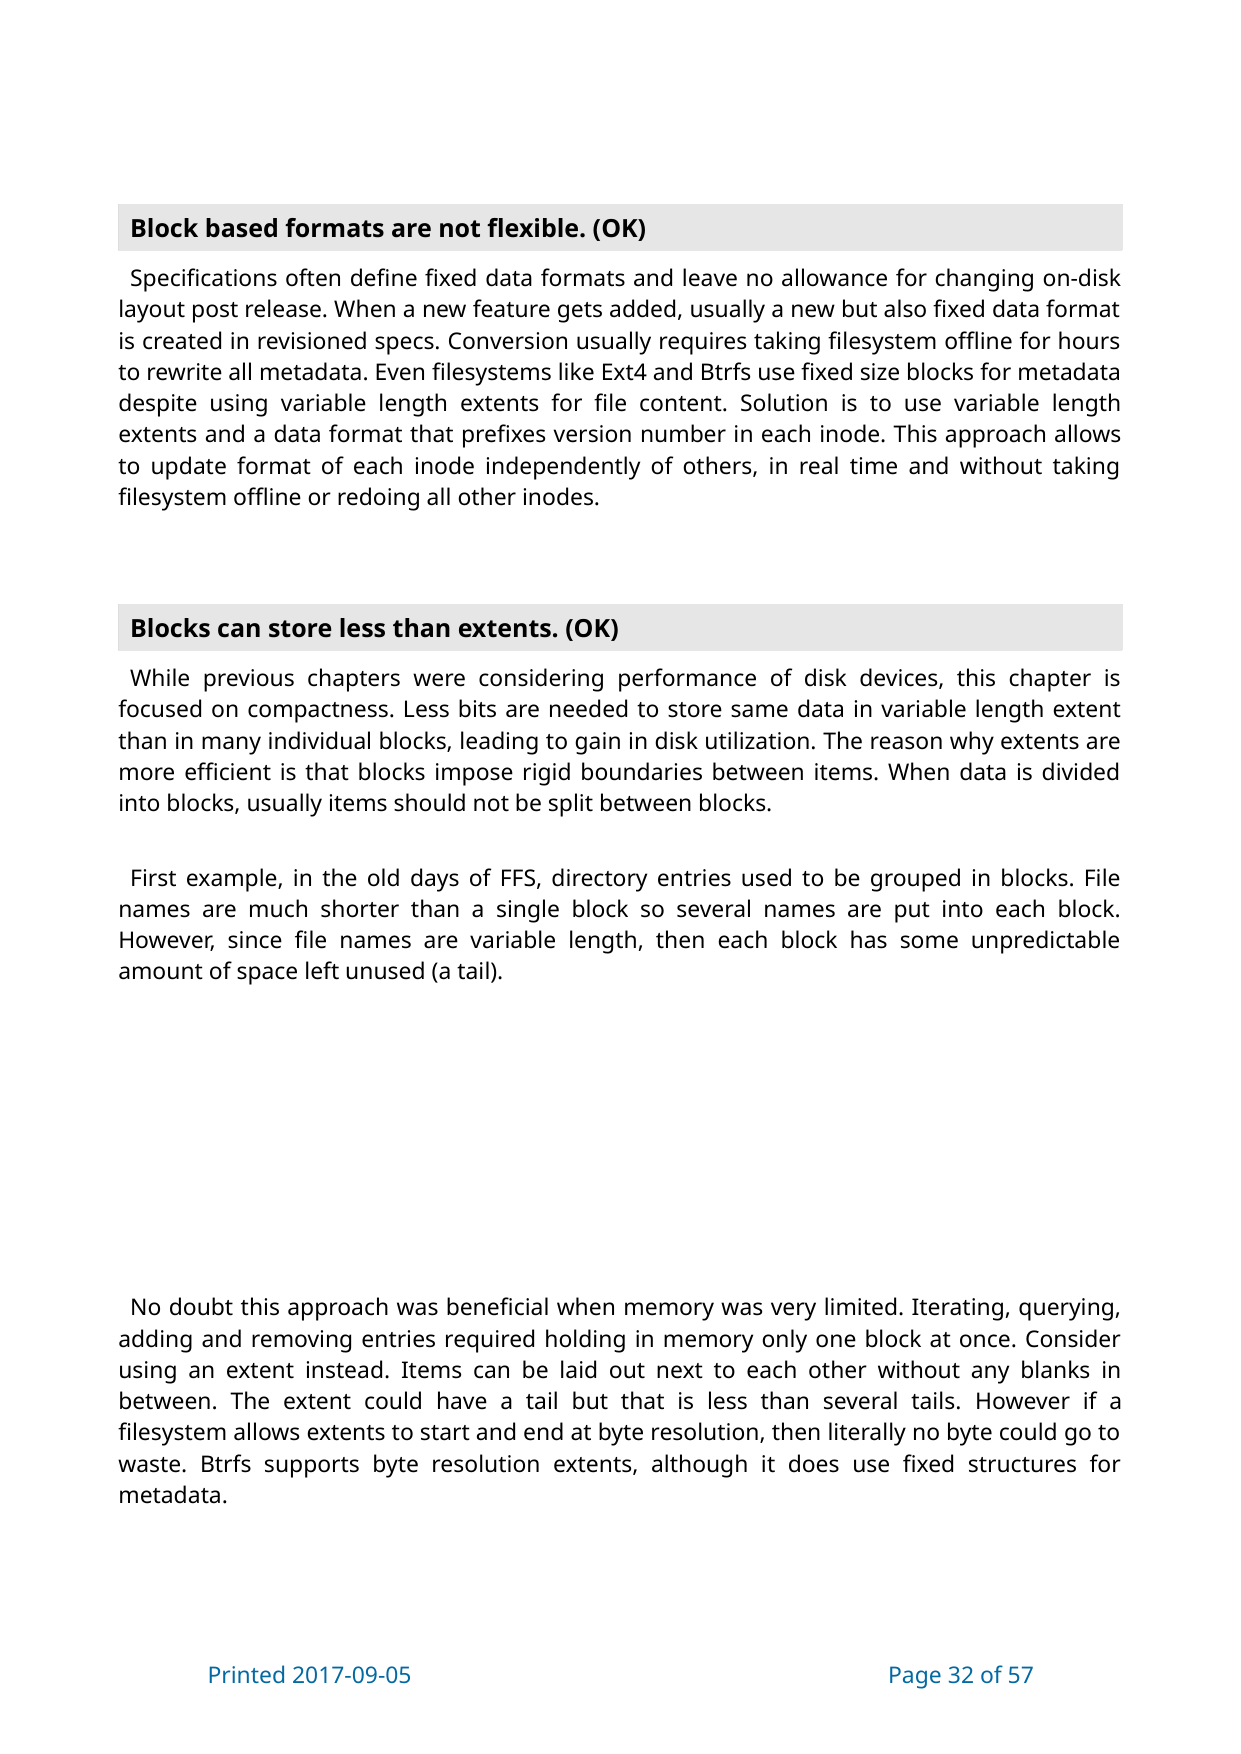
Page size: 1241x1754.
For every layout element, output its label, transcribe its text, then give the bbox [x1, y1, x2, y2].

subtitle Blocks can store less than extents. (OK) [119, 605, 1122, 650]
text No doubt this approach was beneficial when memory was very limited. Iterating, querying, adding and removing entries required holding in memory only one block at once. Consider using an extent instead. Items can be laid out next to each other without any blanks in between. The extent could have a tail but that is less than several tails. However if a filesystem allows extents to start and end at byte resolution, then literally no byte could go to waste. Btrfs supports byte resolution extents, although it does use fixed structures for metadata. [118, 1291, 1122, 1510]
text Specifications often define fixed data formats and leave no allowance for changing on-disk layout post release. When a new feature gets added, usually a new but also fixed data format is created in revisioned specs. Conversion usually requires taking filesystem offline for hours to rewrite all metadata. Even filesystems like Ext4 and Btrfs use fixed size blocks for metadata despite using variable length extents for file content. Solution is to use variable length extents and a data format that prefixes version number in each inode. This approach allows to update format of each inode independently of others, in real time and without taking filesystem offline or redoing all other inodes. [118, 262, 1122, 512]
subtitle Block based formats are not flexible. (OK) [119, 205, 1122, 250]
text First example, in the old days of FFS, directory entries used to be grouped in blocks. File names are much shorter than a single block so several names are put into each block. However, since file names are variable length, then each block has some unpredictable amount of space left unused (a tail). [118, 862, 1122, 987]
text While previous chapters were considering performance of disk devices, this chapter is focused on compactness. Less bits are needed to store same data in variable length extent than in many individual blocks, leading to gain in disk utilization. The reason why extents are more efficient is that blocks impose rigid boundaries between items. When data is divided into blocks, usually items should not be split between blocks. [118, 662, 1122, 818]
